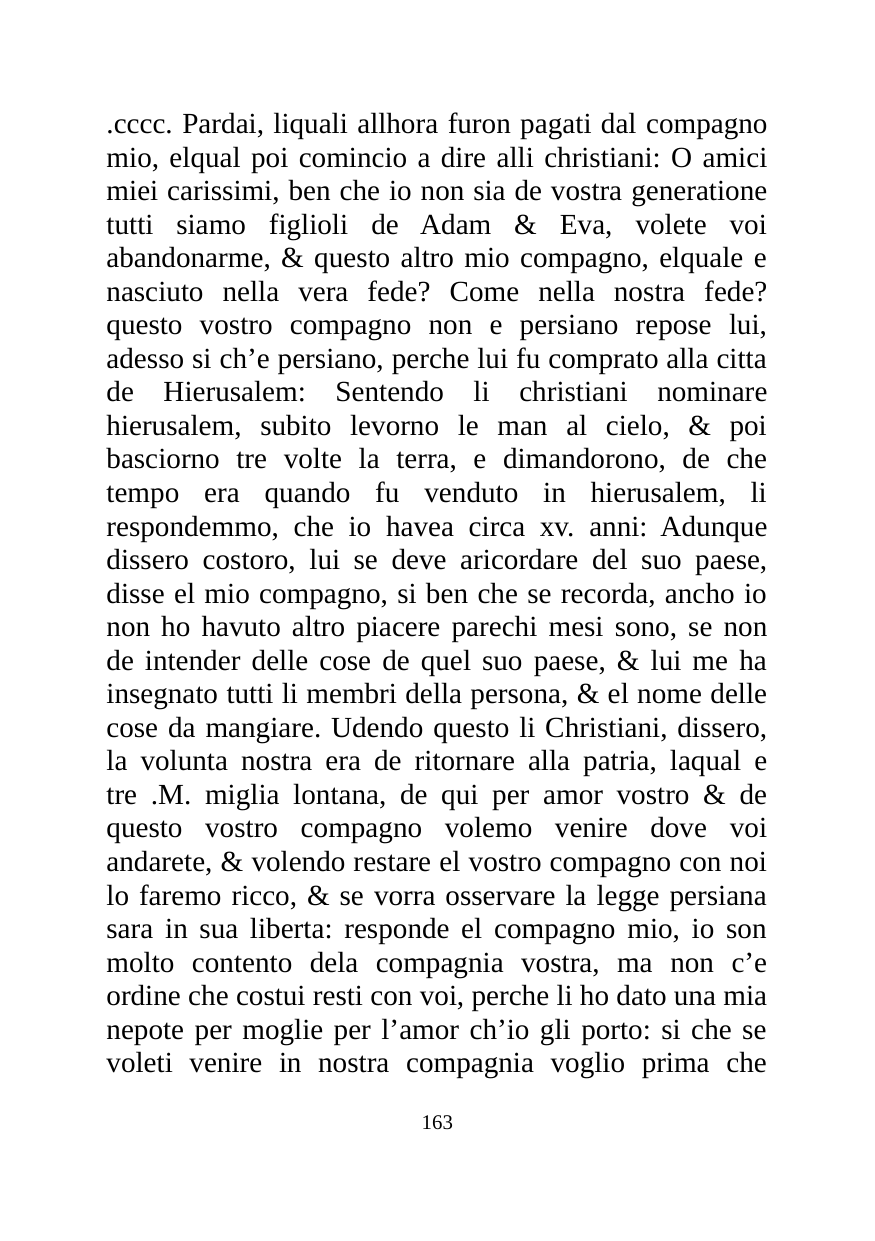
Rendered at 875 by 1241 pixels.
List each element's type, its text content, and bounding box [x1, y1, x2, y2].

text .cccc. Pardai, liquali allhora furon pagati dal compagno mio, elqual poi comincio a dire alli christiani: O amici miei carissimi, ben che io non sia de vostra generatione tutti siamo figlioli de Adam & Eva, volete voi abandonarme, & questo altro mio compagno, elquale e nasciuto nella vera fede? Come nella nostra fede? questo vostro compagno non e persiano repose lui, adesso si ch’e persiano, perche lui fu comprato alla citta de Hierusalem: Sentendo li christiani nominare hierusalem, subito levorno le man al cielo, & poi basciorno tre volte la terra, e dimandorono, de che tempo era quando fu venduto in hierusalem, li respondemmo, che io havea circa xv. anni: Adunque dissero costoro, lui se deve aricordare del suo paese, disse el mio compagno, si ben che se recorda, ancho io non ho havuto altro piacere parechi mesi sono, se non de intender delle cose de quel suo paese, & lui me ha insegnato tutti li membri della persona, & el nome delle cose da mangiare. Udendo questo li Christiani, dissero, la volunta nostra era de ritornare alla patria, laqual e tre .M. miglia lontana, de qui per amor vostro & de questo vostro compagno volemo venire dove voi andarete, & volendo restare el vostro compagno con noi lo faremo ricco, & se vorra osservare la legge persiana sara in sua liberta: responde el compagno mio, io son molto contento dela compagnia vostra, ma non c’e ordine che costui resti con voi, perche li ho dato una mia nepote per moglie per l’amor ch’io gli porto: si che se voleti venire in nostra compagnia voglio prima che [106, 106, 768, 1079]
